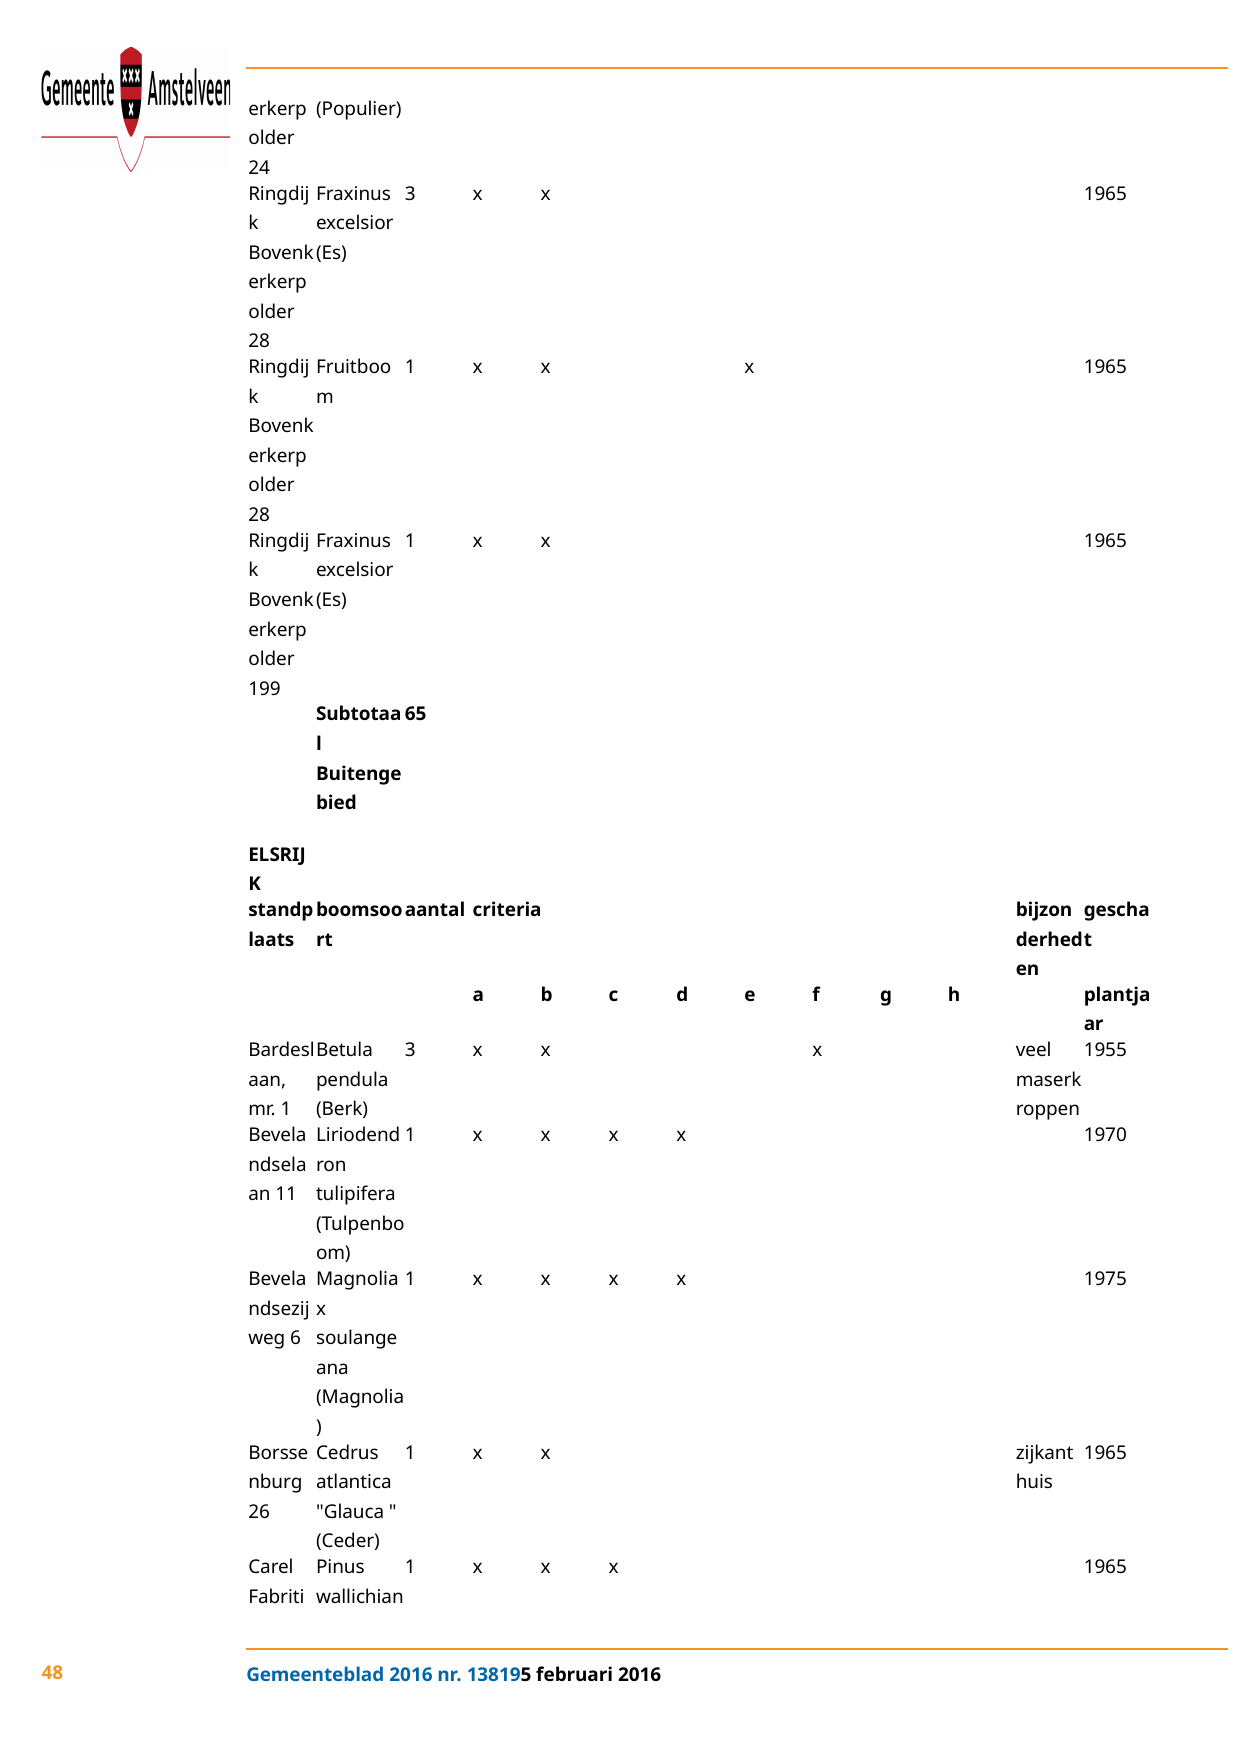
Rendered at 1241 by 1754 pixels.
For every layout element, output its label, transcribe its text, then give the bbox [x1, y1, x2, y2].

table_cell [248, 815, 316, 841]
table_cell [880, 527, 948, 701]
table_cell [316, 981, 404, 1036]
table_cell [1084, 701, 1152, 815]
table_cell Magnolia x soulangeana (Magnolia) [316, 1265, 404, 1439]
table_cell standplaats [248, 896, 316, 981]
table_cell boomsoort [316, 896, 404, 981]
table_cell zijkant huis [1016, 1439, 1083, 1553]
table_cell [812, 180, 880, 353]
table_cell x [540, 353, 608, 527]
table_cell [880, 353, 948, 527]
table_cell [676, 701, 744, 815]
table_cell [880, 841, 948, 896]
table_cell [1016, 815, 1083, 841]
table_cell [1016, 95, 1083, 180]
table_cell x [540, 1036, 608, 1121]
table_cell [676, 841, 744, 896]
table_cell [1016, 527, 1083, 701]
table_cell [948, 1121, 1016, 1265]
table_cell [744, 1439, 812, 1553]
table_cell [1016, 1265, 1083, 1439]
table_cell [473, 701, 540, 815]
table_cell [880, 815, 948, 841]
table_cell [948, 353, 1016, 527]
table_cell [1016, 353, 1083, 527]
table_cell [812, 1554, 880, 1609]
table_cell [1084, 841, 1152, 896]
table_cell [1084, 815, 1152, 841]
table_cell 3 [405, 1036, 472, 1121]
table_cell 3 [405, 180, 472, 353]
table_cell [744, 1036, 812, 1121]
table_cell [880, 1265, 948, 1439]
table_cell [608, 815, 676, 841]
table_cell x [473, 1554, 540, 1609]
table_cell [1084, 95, 1152, 180]
table_cell [744, 95, 812, 180]
table_cell [248, 981, 316, 1036]
table_cell Bevelandselaan 11 [248, 1121, 316, 1265]
table_cell Bevelandsezijweg 6 [248, 1265, 316, 1439]
table_cell [744, 180, 812, 353]
table_cell [948, 1439, 1016, 1553]
table_cell 1955 [1084, 1036, 1152, 1121]
table_cell [948, 701, 1016, 815]
table_cell [880, 1036, 948, 1121]
table_cell [1016, 1554, 1083, 1609]
table_cell [540, 95, 608, 180]
table_cell [812, 1121, 880, 1265]
table_cell [608, 1036, 676, 1121]
table_cell [540, 815, 608, 841]
table_cell x [608, 1554, 676, 1609]
table_cell g [880, 981, 948, 1036]
table_cell [812, 841, 880, 896]
table_cell [540, 701, 608, 815]
table_cell 1 [405, 1121, 472, 1265]
table_cell x [608, 1265, 676, 1439]
table_cell plantjaar [1084, 981, 1152, 1036]
table_cell a [473, 981, 540, 1036]
table_cell x [540, 1265, 608, 1439]
table_cell c [608, 981, 676, 1036]
table_cell [880, 95, 948, 180]
table_cell x [473, 527, 540, 701]
table_cell erkerpolder 24 [248, 95, 316, 180]
table_cell [812, 1439, 880, 1553]
table_cell x [540, 527, 608, 701]
table_cell [405, 981, 472, 1036]
table_cell [405, 841, 472, 896]
table_cell 1965 [1084, 1439, 1152, 1553]
table_cell [608, 701, 676, 815]
table_cell [676, 1439, 744, 1553]
table_cell Ringdijk Bovenkerkerpolder 28 [248, 353, 316, 527]
table_cell [676, 1554, 744, 1609]
table_cell [1016, 981, 1083, 1036]
table_cell 1975 [1084, 1265, 1152, 1439]
table_cell Ringdijk Bovenkerkerpolder 28 [248, 180, 316, 353]
table_cell [608, 841, 676, 896]
table_cell [473, 95, 540, 180]
table_cell [676, 815, 744, 841]
table_cell Cedrus atlantica "Glauca " (Ceder) [316, 1439, 404, 1553]
table_cell x [473, 1265, 540, 1439]
table_cell Ringdijk Bovenkerkerpolder 199 [248, 527, 316, 701]
table_cell 1965 [1084, 1554, 1152, 1609]
table_cell x [676, 1121, 744, 1265]
table_cell [540, 841, 608, 896]
table_cell [948, 180, 1016, 353]
table_cell aantal [405, 896, 472, 981]
table_cell x [608, 1121, 676, 1265]
table_cell 1 [405, 1554, 472, 1609]
table_cell ELSRIJK [248, 841, 316, 896]
table_cell bijzonderheden [1016, 896, 1083, 981]
table_cell 1 [405, 353, 472, 527]
table_cell b [540, 981, 608, 1036]
table_cell x [473, 180, 540, 353]
table_cell [880, 1554, 948, 1609]
table_cell h [948, 981, 1016, 1036]
table_cell Subtotaal Buitengebied [316, 701, 404, 815]
table_cell Bardeslaan, mr. 1 [248, 1036, 316, 1121]
table_cell [880, 1439, 948, 1553]
table_cell [608, 527, 676, 701]
table_cell x [540, 180, 608, 353]
table_cell x [473, 1439, 540, 1553]
table_cell [948, 1036, 1016, 1121]
table_cell [744, 1554, 812, 1609]
table_cell [608, 180, 676, 353]
table_cell Fraxinus excelsior (Es) [316, 527, 404, 701]
table_cell Betula pendula (Berk) [316, 1036, 404, 1121]
table_cell [676, 353, 744, 527]
table_cell [744, 1121, 812, 1265]
table_cell [1016, 180, 1083, 353]
table_cell [608, 1439, 676, 1553]
table_cell [812, 1265, 880, 1439]
table_cell [1016, 1121, 1083, 1265]
table_cell 1 [405, 527, 472, 701]
table_cell x [540, 1554, 608, 1609]
table_cell Fruitboom [316, 353, 404, 527]
table_cell [316, 841, 404, 896]
table_cell [608, 353, 676, 527]
table_cell 65 [405, 701, 472, 815]
table_cell [812, 527, 880, 701]
table_cell [812, 701, 880, 815]
table_cell [880, 1121, 948, 1265]
table_cell [948, 527, 1016, 701]
table_cell [948, 95, 1016, 180]
table_cell 1965 [1084, 353, 1152, 527]
table_cell [948, 815, 1016, 841]
table_cell x [744, 353, 812, 527]
table_cell [405, 95, 472, 180]
table_cell 1 [405, 1265, 472, 1439]
table_cell x [473, 353, 540, 527]
table_cell [744, 701, 812, 815]
table_cell [880, 701, 948, 815]
table_cell [812, 95, 880, 180]
table_cell 1965 [1084, 527, 1152, 701]
table_cell 1970 [1084, 1121, 1152, 1265]
table_cell geschat [1084, 896, 1152, 981]
table_cell [473, 815, 540, 841]
table_cell [316, 815, 404, 841]
table_cell d [676, 981, 744, 1036]
table_cell [1016, 701, 1083, 815]
table_cell Pinus wallichian [316, 1554, 404, 1609]
picture [41, 47, 231, 172]
table_cell [812, 815, 880, 841]
table_cell [1016, 841, 1083, 896]
table_cell f [812, 981, 880, 1036]
table_cell criteria [473, 896, 1016, 981]
table_cell [676, 180, 744, 353]
table_cell veel maserkroppen [1016, 1036, 1083, 1121]
table_cell x [473, 1036, 540, 1121]
table_cell [744, 527, 812, 701]
table_cell x [812, 1036, 880, 1121]
table_cell [880, 180, 948, 353]
table_cell [405, 815, 472, 841]
table_cell (Populier) [316, 95, 404, 180]
table_cell [608, 95, 676, 180]
table_cell 1 [405, 1439, 472, 1553]
table_cell x [473, 1121, 540, 1265]
table_cell [812, 353, 880, 527]
table_cell e [744, 981, 812, 1036]
table_cell 1965 [1084, 180, 1152, 353]
table_cell [948, 1554, 1016, 1609]
table_cell Borssenburg 26 [248, 1439, 316, 1553]
table_cell [948, 841, 1016, 896]
table_cell [744, 841, 812, 896]
table_cell x [540, 1439, 608, 1553]
table_cell [248, 701, 316, 815]
table_cell Liriodendron tulipifera (Tulpenboom) [316, 1121, 404, 1265]
table_cell [948, 1265, 1016, 1439]
table_cell [676, 1036, 744, 1121]
table_cell [744, 815, 812, 841]
table_cell x [676, 1265, 744, 1439]
table_cell [676, 95, 744, 180]
table_cell [676, 527, 744, 701]
table_cell [744, 1265, 812, 1439]
table_cell [473, 841, 540, 896]
table_cell x [540, 1121, 608, 1265]
table_cell Fraxinus excelsior (Es) [316, 180, 404, 353]
table_cell Carel Fabriti [248, 1554, 316, 1609]
